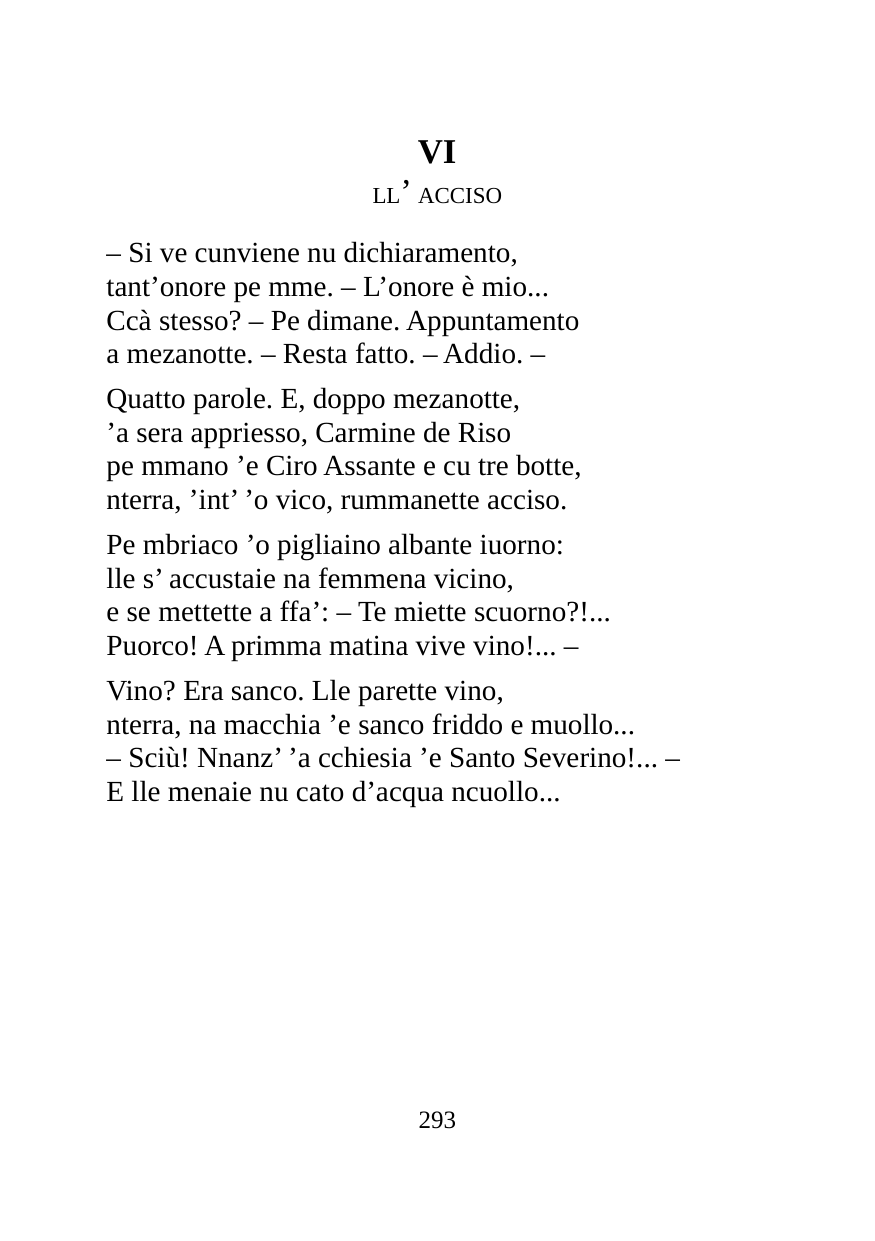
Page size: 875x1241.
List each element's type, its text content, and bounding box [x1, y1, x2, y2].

text ’a sera appriesso, Carmine de Riso [106, 415, 768, 448]
text nterra, ’int’ ’o vico, rummanette acciso. [106, 482, 768, 516]
text tant’onore pe mme. – L’onore è mio... [106, 269, 768, 303]
text lle s’ accustaie na femmena vicino, [106, 561, 768, 594]
text – Sciù! Nnanz’ ’a cchiesia ’e Santo Severino!... – [106, 740, 768, 774]
subtitle VI ll’ acciso [106, 131, 768, 211]
text pe mmano ’e Ciro Assante e cu tre botte, [106, 448, 768, 482]
text nterra, na macchia ’e sanco friddo e muollo... [106, 707, 768, 740]
text e se mettette a ffa’: – Te miette scuorno?!... [106, 594, 768, 628]
text – Si ve cunviene nu dichiaramento, [106, 236, 768, 269]
text Puorco! A primma matina vive vino!... – [106, 628, 768, 662]
text Pe mbriaco ’o pigliaino albante iuorno: [106, 527, 768, 561]
text Vino? Era sanco. Lle parette vino, [106, 673, 768, 707]
text Ccà stesso? – Pe dimane. Appuntamento [106, 303, 768, 336]
text Quatto parole. E, doppo mezanotte, [106, 381, 768, 415]
text E lle menaie nu cato d’acqua ncuollo... [106, 774, 768, 807]
text a mezanotte. – Resta fatto. – Addio. – [106, 336, 768, 370]
